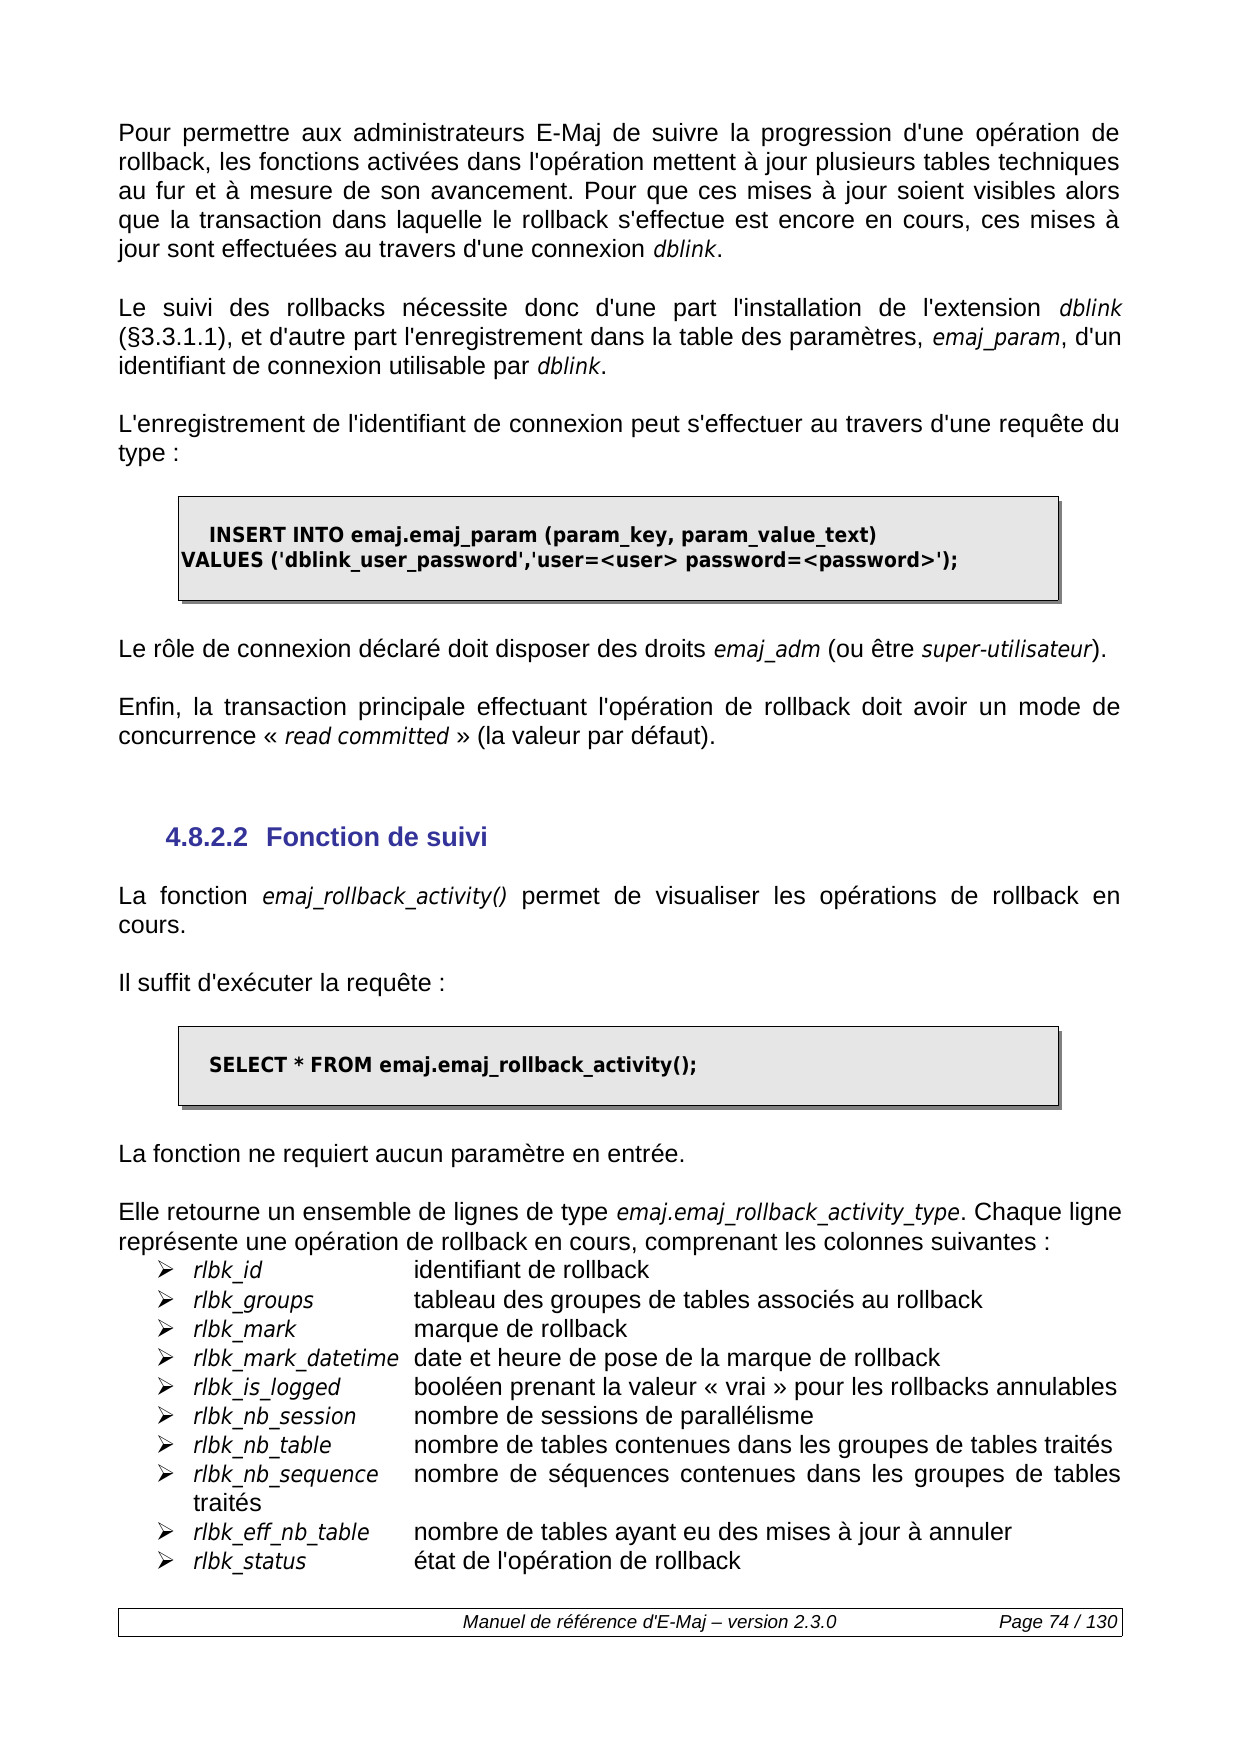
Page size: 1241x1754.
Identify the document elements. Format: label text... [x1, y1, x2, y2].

text La fonction ne requiert aucun paramètre en entrée. [118, 1139, 1122, 1168]
list rlbk_nb_table nombre de tables contenues dans les groupes de tables traités [156, 1430, 1122, 1459]
text Pour permettre aux administrateurs E-Maj de suivre la progression d'une opération de rollback, les fonctions activées dans l'opération mettent à jour plusieurs tables techniques au fur et à mesure de son avancement. Pour que ces mises à jour soient visibles alors que la transaction dans laquelle le rollback s'effectue est encore en cours, ces mises à jour sont effectuées au travers d'une connexion dblink. [118, 118, 1122, 263]
text Il suffit d'exécuter la requête : [118, 968, 1122, 997]
list rlbk_is_logged booléen prenant la valeur « vrai » pour les rollbacks annulables [156, 1372, 1122, 1401]
text La fonction emaj_rollback_activity() permet de visualiser les opérations de rollback en cours. [118, 881, 1122, 939]
list rlbk_mark_datetime date et heure de pose de la marque de rollback [156, 1343, 1122, 1372]
list rlbk_status état de l'opération de rollback [156, 1546, 1122, 1575]
text Elle retourne un ensemble de lignes de type emaj.emaj_rollback_activity_type. Chaque ligne représente une opération de rollback en cours, comprenant les colonnes suivantes : [118, 1197, 1122, 1255]
text SELECT * FROM emaj.emaj_rollback_activity(); [179, 1050, 1058, 1075]
list rlbk_nb_sequence nombre de séquences contenues dans les groupes de tables traités [156, 1459, 1122, 1517]
text L'enregistrement de l'identifiant de connexion peut s'effectuer au travers d'une requête du type : [118, 409, 1122, 467]
list rlbk_groups tableau des groupes de tables associés au rollback [156, 1284, 1122, 1313]
list rlbk_mark marque de rollback [156, 1313, 1122, 1343]
subtitle Fonction de suivi [165, 821, 1122, 852]
text Le suivi des rollbacks nécessite donc d'une part l'installation de l'extension dblink (§3.3.1.1), et d'autre part l'enregistrement dans la table des paramètres, emaj_param, d'un identifiant de connexion utilisable par dblink. [118, 292, 1122, 380]
text INSERT INTO emaj.emaj_param (param_key, param_value_text) VALUES ('dblink_user_password','user=<user> password=<password>'); [179, 520, 1058, 569]
text Enfin, la transaction principale effectuant l'opération de rollback doit avoir un mode de concurrence « read committed » (la valeur par défaut). [118, 692, 1122, 750]
list rlbk_eff_nb_table nombre de tables ayant eu des mises à jour à annuler [156, 1517, 1122, 1546]
text Le rôle de connexion déclaré doit disposer des droits emaj_adm (ou être super-utilisateur). [118, 634, 1122, 663]
list rlbk_id identifiant de rollback [156, 1255, 1122, 1284]
list rlbk_nb_session nombre de sessions de parallélisme [156, 1401, 1122, 1430]
